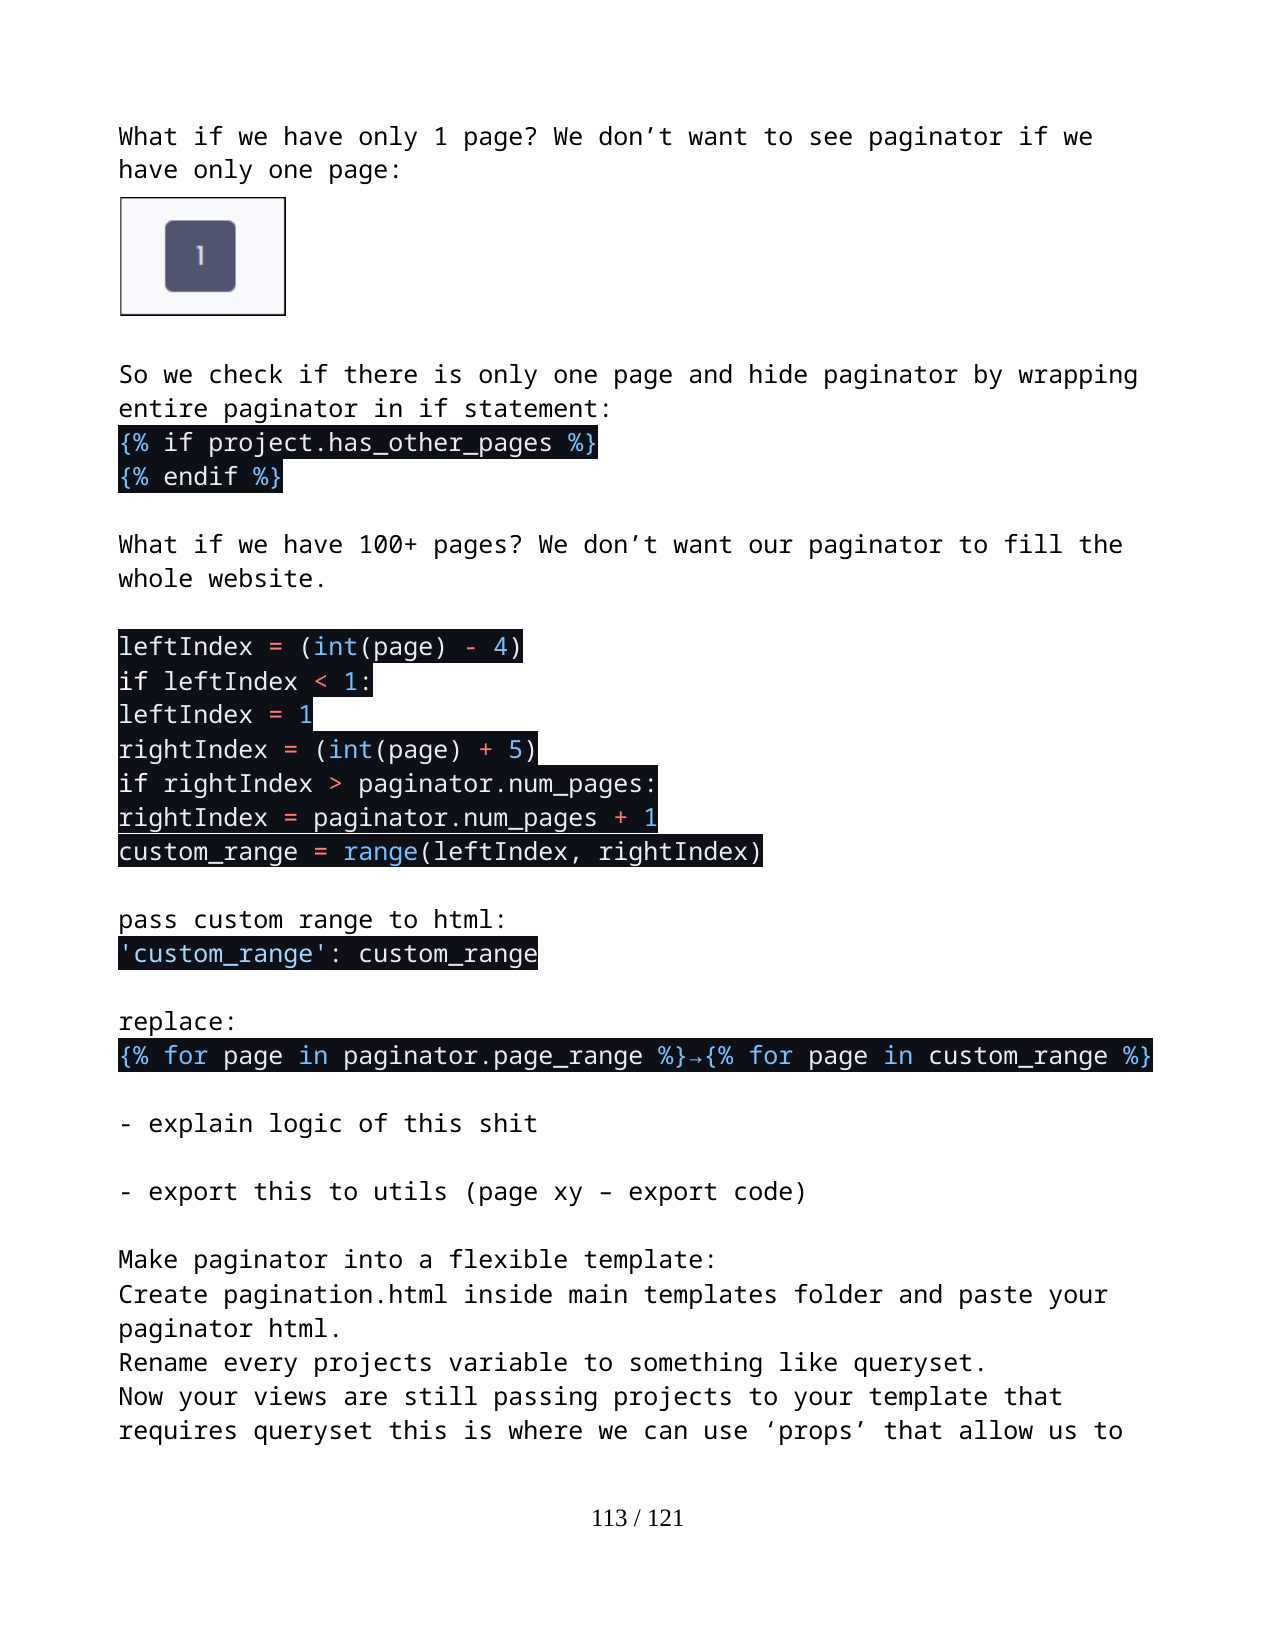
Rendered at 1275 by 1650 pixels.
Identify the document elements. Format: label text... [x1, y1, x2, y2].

text custom_range = range(leftIndex, rightIndex) [118, 833, 1157, 867]
text pass custom range to html: [118, 902, 1157, 936]
text Rename every projects variable to something like queryset. [118, 1344, 1157, 1378]
text leftIndex = 1 [118, 697, 1157, 731]
text rightIndex = paginator.num_pages + 1 [118, 799, 1157, 833]
text rightIndex = (int(page) + 5) [118, 731, 1157, 765]
text What if we have only 1 page? We don’t want to see paginator if we have only one page: [118, 118, 1157, 186]
text Make paginator into a flexible template: [118, 1242, 1157, 1276]
text if rightIndex > paginator.num_pages: [118, 765, 1157, 799]
text So we check if there is only one page and hide paginator by wrapping entire paginator in if statement: [118, 357, 1157, 425]
text {% if project.has_other_pages %} [118, 425, 1157, 459]
picture [120, 197, 286, 316]
text - export this to utils (page xy – export code) [118, 1174, 1157, 1208]
text Create pagination.html inside main templates folder and paste your paginator html. [118, 1276, 1157, 1344]
text - explain logic of this shit [118, 1106, 1157, 1140]
text Now your views are still passing projects to your template that requires queryset this is where we can use ‘props’ that allow us to [118, 1378, 1157, 1447]
text What if we have 100+ pages? We don’t want our paginator to fill the whole website. [118, 527, 1157, 595]
text leftIndex = (int(page) - 4) [118, 629, 1157, 663]
text 'custom_range': custom_range [118, 936, 1157, 970]
text {% for page in paginator.page_range %}→{% for page in custom_range %} [118, 1038, 1157, 1072]
text if leftIndex < 1: [118, 663, 1157, 697]
text replace: [118, 1004, 1157, 1038]
text {% endif %} [118, 459, 1157, 493]
